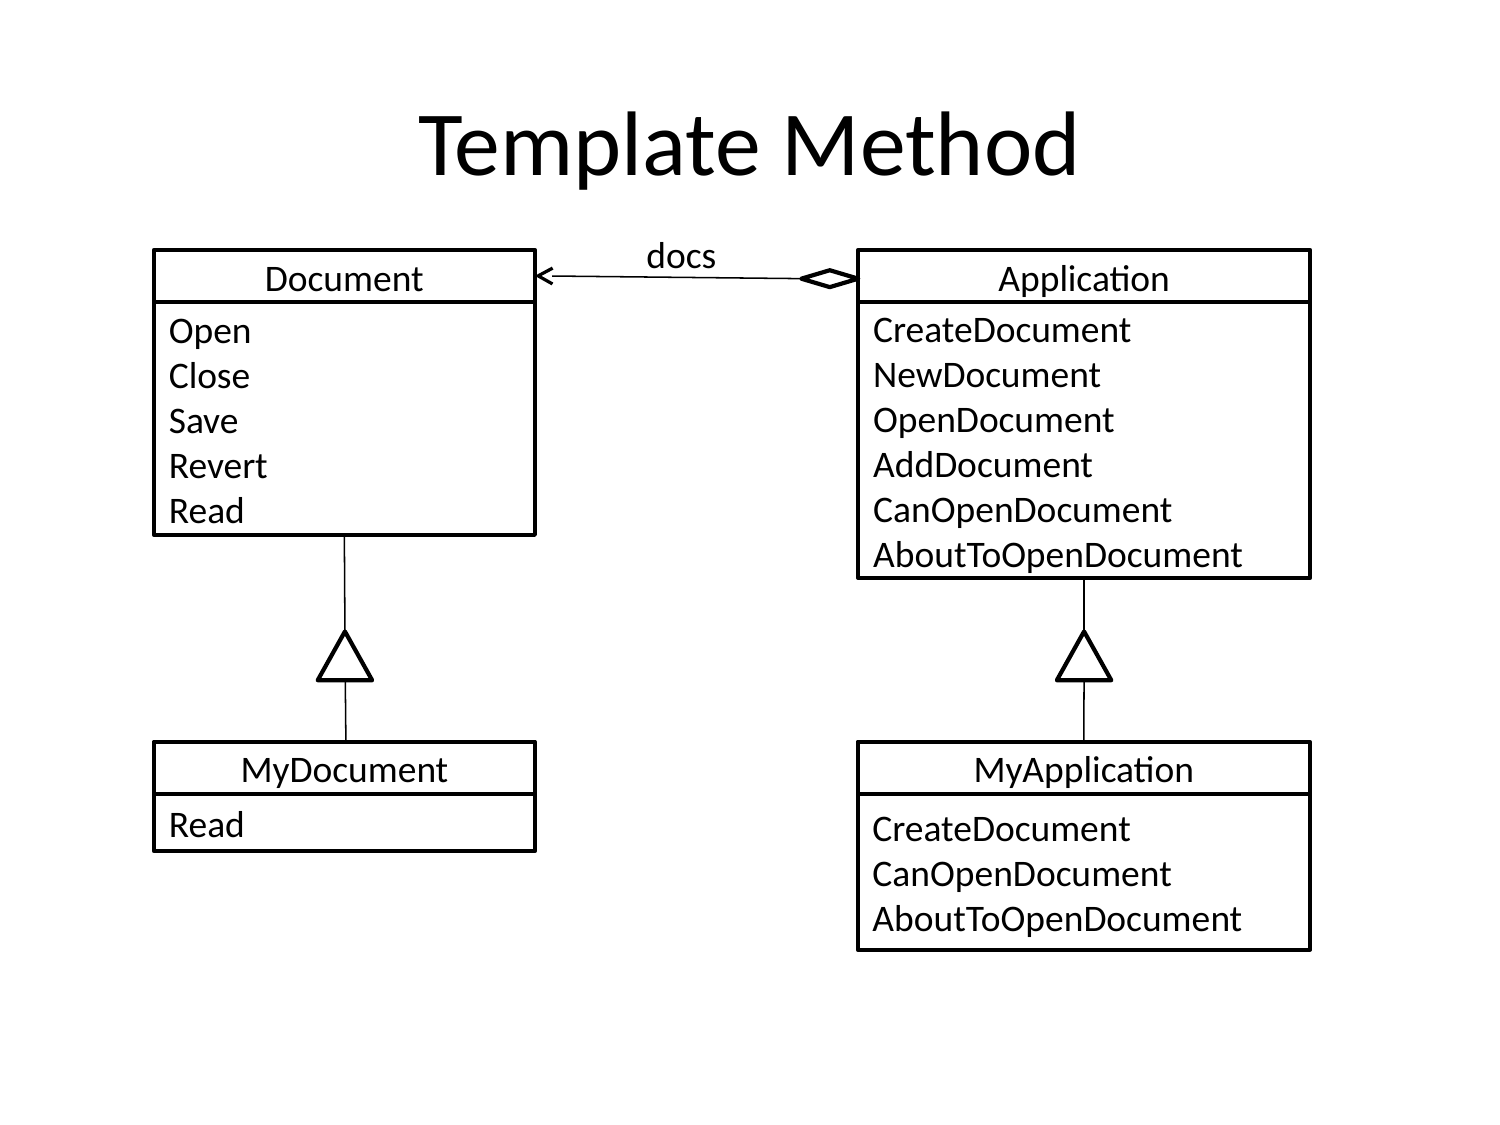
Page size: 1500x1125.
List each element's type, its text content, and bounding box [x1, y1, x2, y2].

title Template Method [75, 45, 1425, 233]
text_box [802, 270, 859, 288]
text_box CreateDocument CanOpenDocument AboutToOpenDocument [857, 793, 1310, 950]
text_box CreateDocument NewDocument OpenDocument AddDocument CanOpenDocument AboutToOpenDocument [858, 302, 1310, 579]
text_box Application [858, 249, 1310, 302]
text_box Read [153, 793, 535, 852]
text_box Document [153, 249, 535, 302]
text_box [317, 632, 373, 681]
text_box docs [631, 223, 732, 284]
text_box Open Close Save Revert Read [153, 302, 535, 535]
text_box MyApplication [857, 741, 1310, 793]
text_box [1056, 632, 1112, 681]
text_box MyDocument [153, 741, 535, 793]
